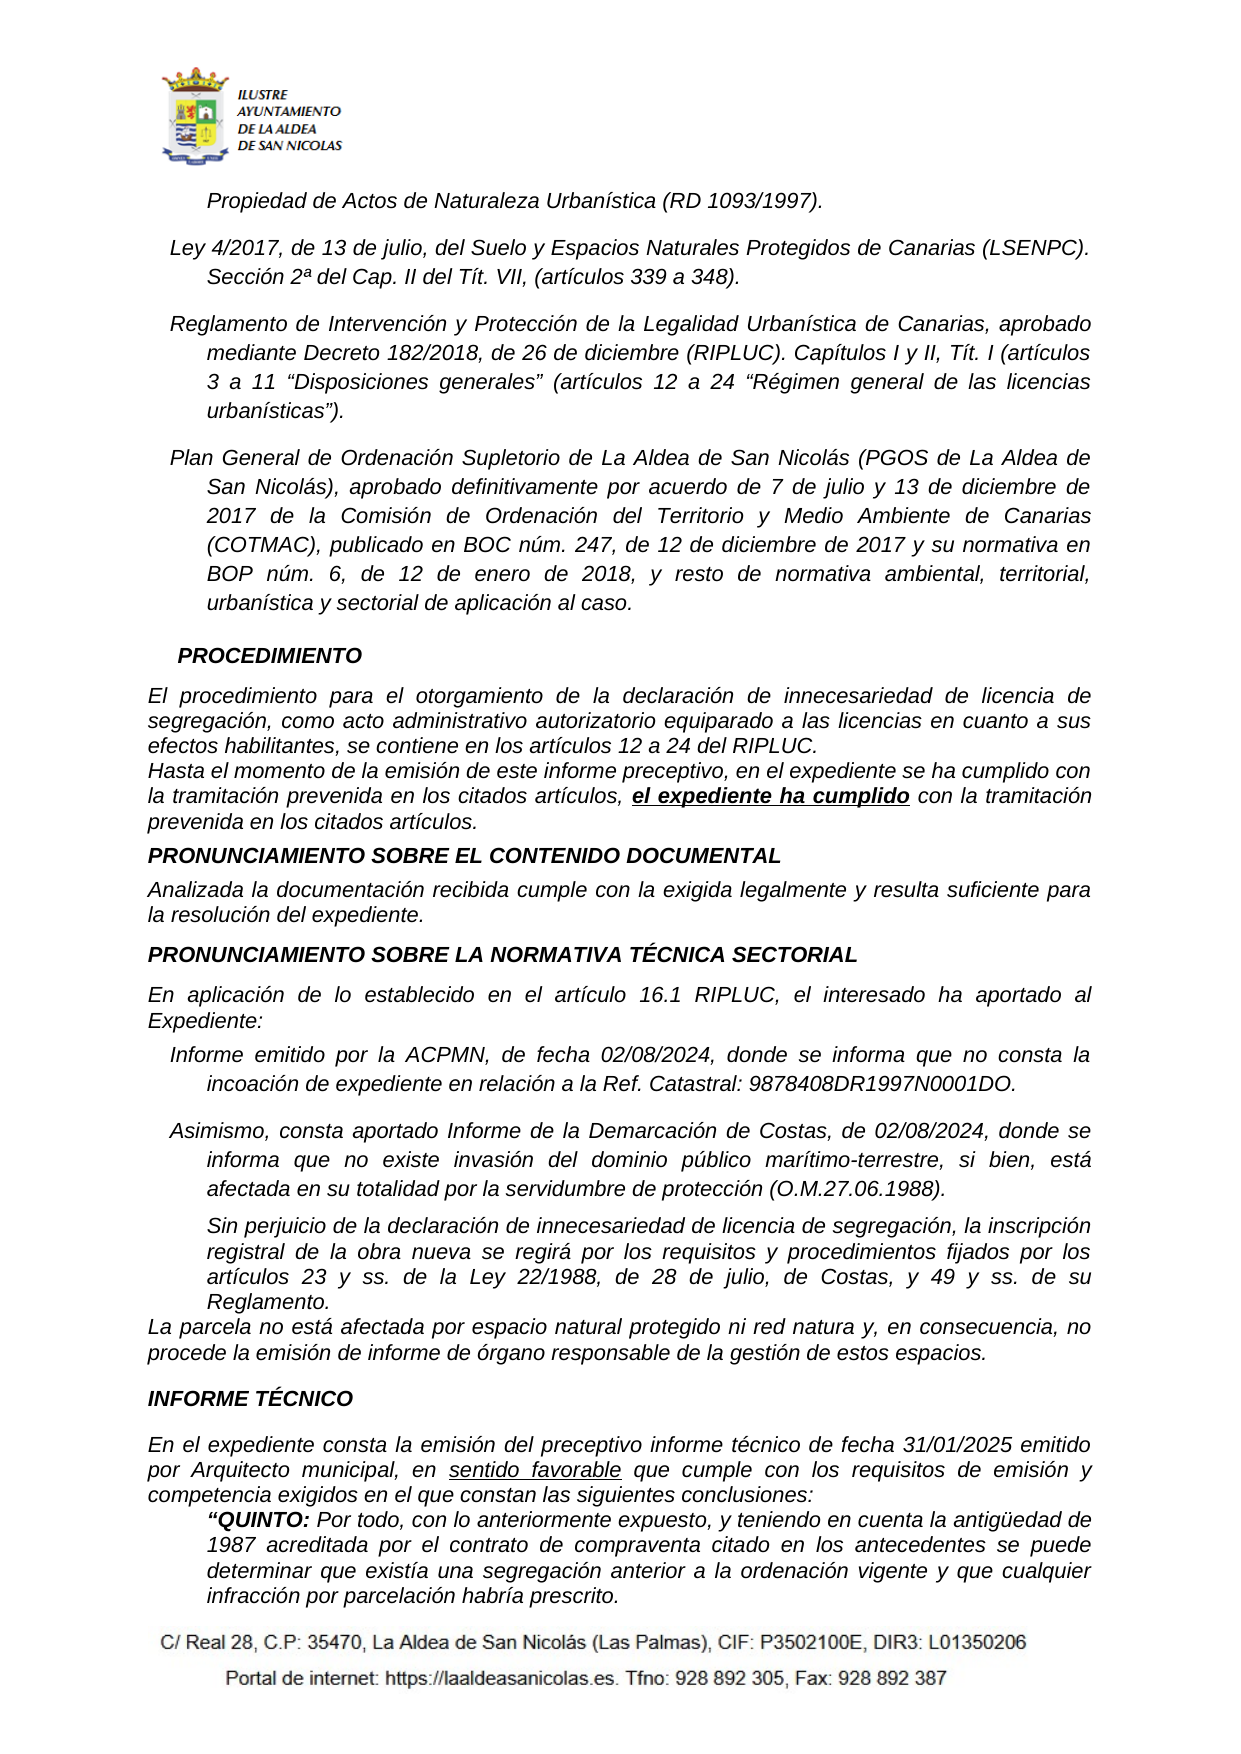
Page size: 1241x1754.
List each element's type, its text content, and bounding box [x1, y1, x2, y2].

text Analizada la documentación recibida cumple con la exigida legalmente y resulta suficiente para la resolución del expediente. [148, 877, 1093, 927]
text El procedimiento para el otorgamiento de la declaración de innecesariedad de licencia de segregación, como acto administrativo autorizatorio equiparado a las licencias en cuanto a sus efectos habilitantes, se contiene en los artículos 12 a 24 del RIPLUC. [148, 683, 1093, 758]
text La parcela no está afectada por espacio natural protegido ni red natura y, en consecuencia, no procede la emisión de informe de órgano responsable de la gestión de estos espacios. [148, 1314, 1093, 1365]
subtitle PRONUNCIAMIENTO SOBRE LA NORMATIVA TÉCNICA SECTORIAL [148, 942, 1093, 967]
picture [148, 1626, 1034, 1694]
text “QUINTO: Por todo, con lo anteriormente expuesto, y teniendo en cuenta la antigüedad de 1987 acreditada por el contrato de compraventa citado en los antecedentes se puede determinar que existía una segregación anterior a la ordenación vigente y que cualquier infracción por parcelación habría prescrito. [207, 1507, 1093, 1608]
subtitle PRONUNCIAMIENTO SOBRE EL CONTENIDO DOCUMENTAL [148, 843, 1093, 868]
list Informe emitido por la ACPMN, de fecha 02/08/2024, donde se informa que no consta la incoación de expediente en relación a la Ref. Catastral: 9878408DR1997N0001DO. [169, 1042, 1093, 1096]
text Sin perjuicio de la declaración de innecesariedad de licencia de segregación, la inscripción registral de la obra nueva se regirá por los requisitos y procedimientos fijados por los artículos 23 y ss. de la Ley 22/1988, de 28 de julio, de Costas, y 49 y ss. de su Reglamento. [207, 1213, 1093, 1314]
text En aplicación de lo establecido en el artículo 16.1 RIPLUC, el interesado ha aportado al Expediente: [148, 982, 1093, 1033]
text En el expediente consta la emisión del preceptivo informe técnico de fecha 31/01/2025 emitido por Arquitecto municipal, en sentido favorable que cumple con los requisitos de emisión y competencia exigidos en el que constan las siguientes conclusiones: [148, 1432, 1093, 1507]
text Hasta el momento de la emisión de este informe preceptivo, en el expediente se ha cumplido con la tramitación prevenida en los citados artículos, el expediente ha cumplido con la tramitación prevenida en los citados artículos. [148, 758, 1093, 834]
list Plan General de Ordenación Supletorio de La Aldea de San Nicolás (PGOS de La Aldea de San Nicolás), aprobado definitivamente por acuerdo de 7 de julio y 13 de diciembre de 2017 de la Comisión de Ordenación del Territorio y Medio Ambiente de Canarias (COTMAC), publicado en BOC núm. 247, de 12 de diciembre de 2017 y su normativa en BOP núm. 6, de 12 de enero de 2018, y resto de normativa ambiental, territorial, urbanística y sectorial de aplicación al caso. [169, 445, 1093, 615]
list Reglamento de Intervención y Protección de la Legalidad Urbanística de Canarias, aprobado mediante Decreto 182/2018, de 26 de diciembre (RIPLUC). Capítulos I y II, Tít. I (artículos 3 a 11 “Disposiciones generales” (artículos 12 a 24 “Régimen general de las licencias urbanísticas”). [169, 311, 1093, 423]
picture [148, 59, 358, 173]
subtitle INFORME TÉCNICO [148, 1386, 1093, 1411]
list Asimismo, consta aportado Informe de la Demarcación de Costas, de 02/08/2024, donde se informa que no existe invasión del dominio público marítimo-terrestre, si bien, está afectada en su totalidad por la servidumbre de protección (O.M.27.06.1988). [169, 1118, 1093, 1201]
subtitle PROCEDIMIENTO [177, 642, 1093, 668]
list Propiedad de Actos de Naturaleza Urbanística (RD 1093/1997). [169, 188, 1093, 214]
list Ley 4/2017, de 13 de julio, del Suelo y Espacios Naturales Protegidos de Canarias (LSENPC). Sección 2ª del Cap. II del Tít. VII, (artículos 339 a 348). [169, 235, 1093, 289]
